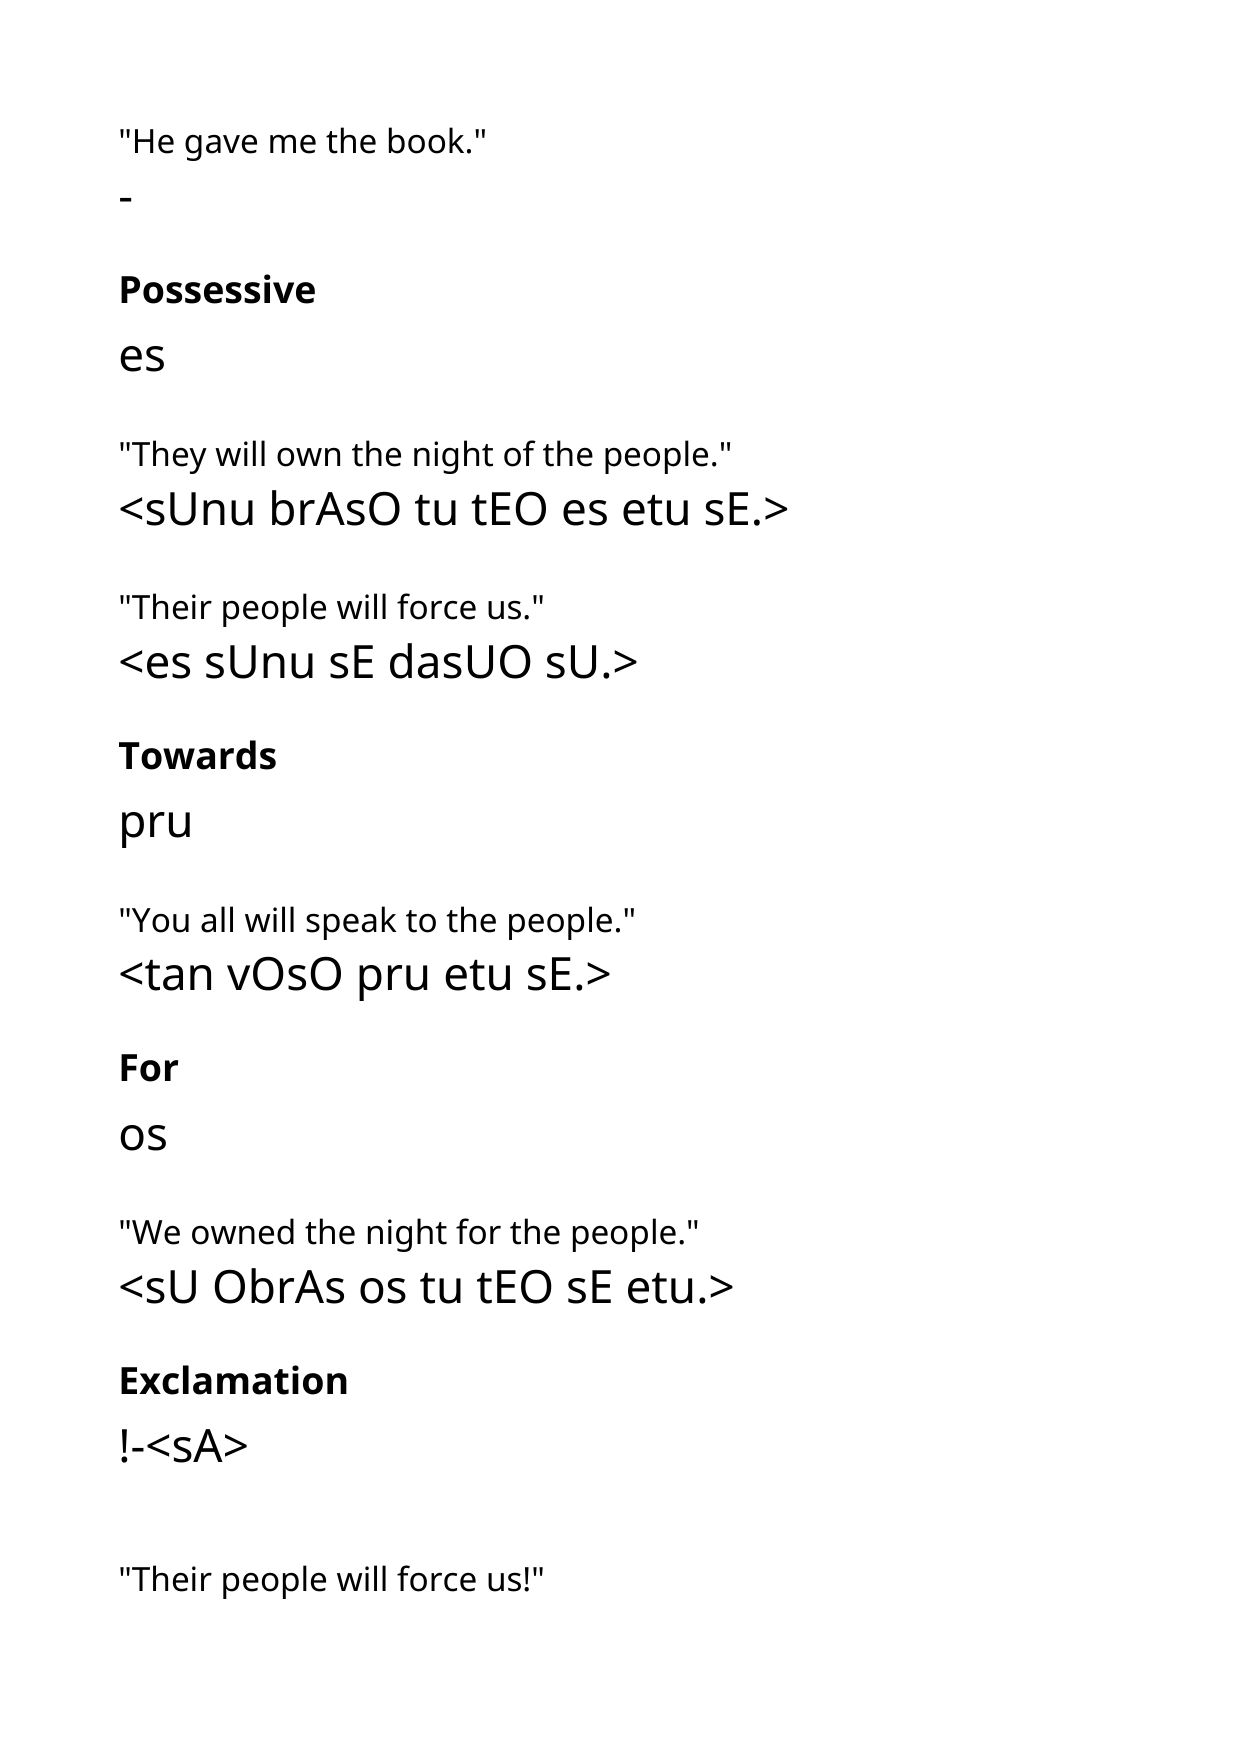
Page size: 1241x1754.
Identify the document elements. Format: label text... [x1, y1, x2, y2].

text <tan vOsO pru etu sE.> [118, 942, 1122, 1004]
subtitle Possessive [118, 263, 1122, 314]
text os [118, 1101, 1122, 1163]
text "They will own the night of the people." [118, 431, 1122, 476]
text <sUnu brAsO tu tEO es etu sE.> [118, 476, 1122, 538]
text es [118, 323, 1122, 385]
text "Their people will force us." [118, 584, 1122, 629]
text !-<sA> [118, 1413, 1122, 1476]
text "We owned the night for the people." [118, 1209, 1122, 1254]
subtitle Towards [118, 729, 1122, 780]
text pru [118, 788, 1122, 851]
text "He gave me the book." [118, 118, 1122, 163]
subtitle Exclamation [118, 1354, 1122, 1405]
subtitle For [118, 1042, 1122, 1093]
text "Their people will force us!" [118, 1555, 1122, 1601]
text <es sUnu sE dasUO sU.> [118, 629, 1122, 692]
text "You all will speak to the people." [118, 896, 1122, 942]
text <sU ObrAs os tu tEO sE etu.> [118, 1254, 1122, 1317]
text - [118, 163, 1122, 226]
